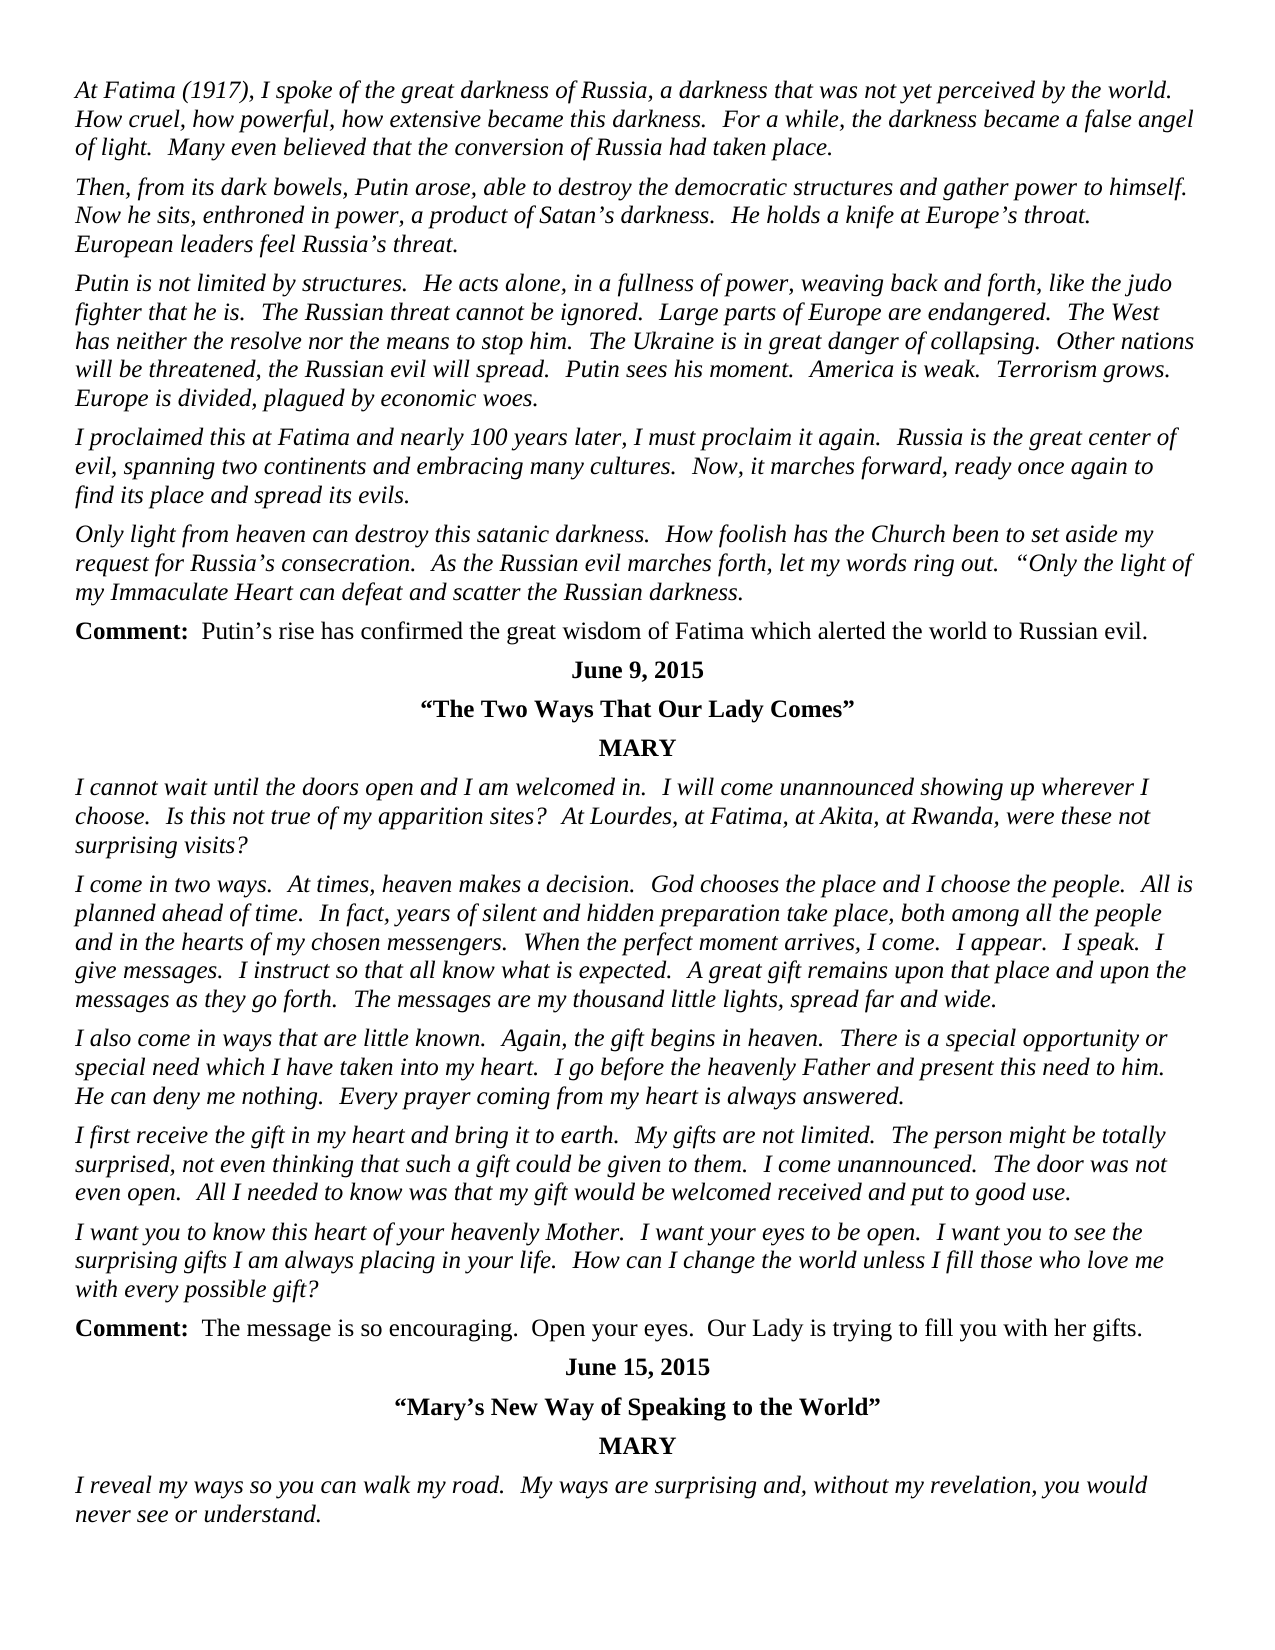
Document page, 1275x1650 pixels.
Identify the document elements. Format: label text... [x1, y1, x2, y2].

text “Mary’s New Way of Speaking to the World” [75, 1392, 1200, 1420]
text I come in two ways. At times, heaven makes a decision. God chooses the place and I choose the people. All is planned ahead of time. In fact, years of silent and hidden preparation take place, both among all the people and in the hearts of my chosen messengers. When the perfect moment arrives, I come. I appear. I speak. I give messages. I instruct so that all know what is expected. A great gift remains upon that place and upon the messages as they go forth. The messages are my thousand little lights, spread far and wide. [75, 869, 1200, 1013]
text Putin is not limited by structures. He acts alone, in a fullness of power, weaving back and forth, like the judo fighter that he is. The Russian threat cannot be ignored. Large parts of Europe are endangered. The West has neither the resolve nor the means to stop him. The Ukraine is in great danger of collapsing. Other nations will be threatened, the Russian evil will spread. Putin sees his moment. America is weak. Terrorism grows. Europe is divided, plagued by economic woes. [75, 268, 1200, 412]
text June 9, 2015 [75, 655, 1200, 684]
text Then, from its dark bowels, Putin arose, able to destroy the democratic structures and gather power to himself. Now he sits, enthroned in power, a product of Satan’s darkness. He holds a knife at Europe’s throat. European leaders feel Russia’s threat. [75, 172, 1200, 258]
text I want you to know this heart of your heavenly Mother. I want your eyes to be open. I want you to see the surprising gifts I am always placing in your life. How can I change the world unless I fill those who love me with every possible gift? [75, 1217, 1200, 1303]
text I reveal my ways so you can walk my road. My ways are surprising and, without my revelation, you would never see or understand. [75, 1470, 1200, 1527]
text At Fatima (1917), I spoke of the great darkness of Russia, a darkness that was not yet perceived by the world. How cruel, how powerful, how extensive became this darkness. For a while, the darkness became a false angel of light. Many even believed that the conversion of Russia had taken place. [75, 75, 1200, 161]
text I cannot wait until the doors open and I am welcomed in. I will come unannounced showing up wherever I choose. Is this not true of my apparition sites? At Lourdes, at Fatima, at Akita, at Rwanda, were these not surprising visits? [75, 772, 1200, 859]
text I proclaimed this at Fatima and nearly 100 years later, I must proclaim it again. Russia is the great center of evil, spanning two continents and embracing many cultures. Now, it marches forward, ready once again to find its place and spread its evils. [75, 422, 1200, 509]
text Comment: The message is so encouraging. Open your eyes. Our Lady is trying to fill you with her gifts. [75, 1313, 1200, 1342]
text “The Two Ways That Our Lady Comes” [75, 694, 1200, 723]
text June 15, 2015 [75, 1352, 1200, 1381]
text I first receive the gift in my heart and bring it to earth. My gifts are not limited. The person might be totally surprised, not even thinking that such a gift could be given to them. I come unannounced. The door was not even open. All I needed to know was that my gift would be welcomed received and put to good use. [75, 1120, 1200, 1206]
text MARY [75, 1431, 1200, 1459]
text Comment: Putin’s rise has confirmed the great wisdom of Fatima which alerted the world to Russian evil. [75, 616, 1200, 644]
text Only light from heaven can destroy this satanic darkness. How foolish has the Church been to set aside my request for Russia’s consecration. As the Russian evil marches forth, let my words ring out. “Only the light of my Immaculate Heart can defeat and scatter the Russian darkness. [75, 519, 1200, 605]
text MARY [75, 733, 1200, 762]
text I also come in ways that are little known. Again, the gift begins in heaven. There is a special opportunity or special need which I have taken into my heart. I go before the heavenly Father and present this need to him. He can deny me nothing. Every prayer coming from my heart is always answered. [75, 1023, 1200, 1109]
